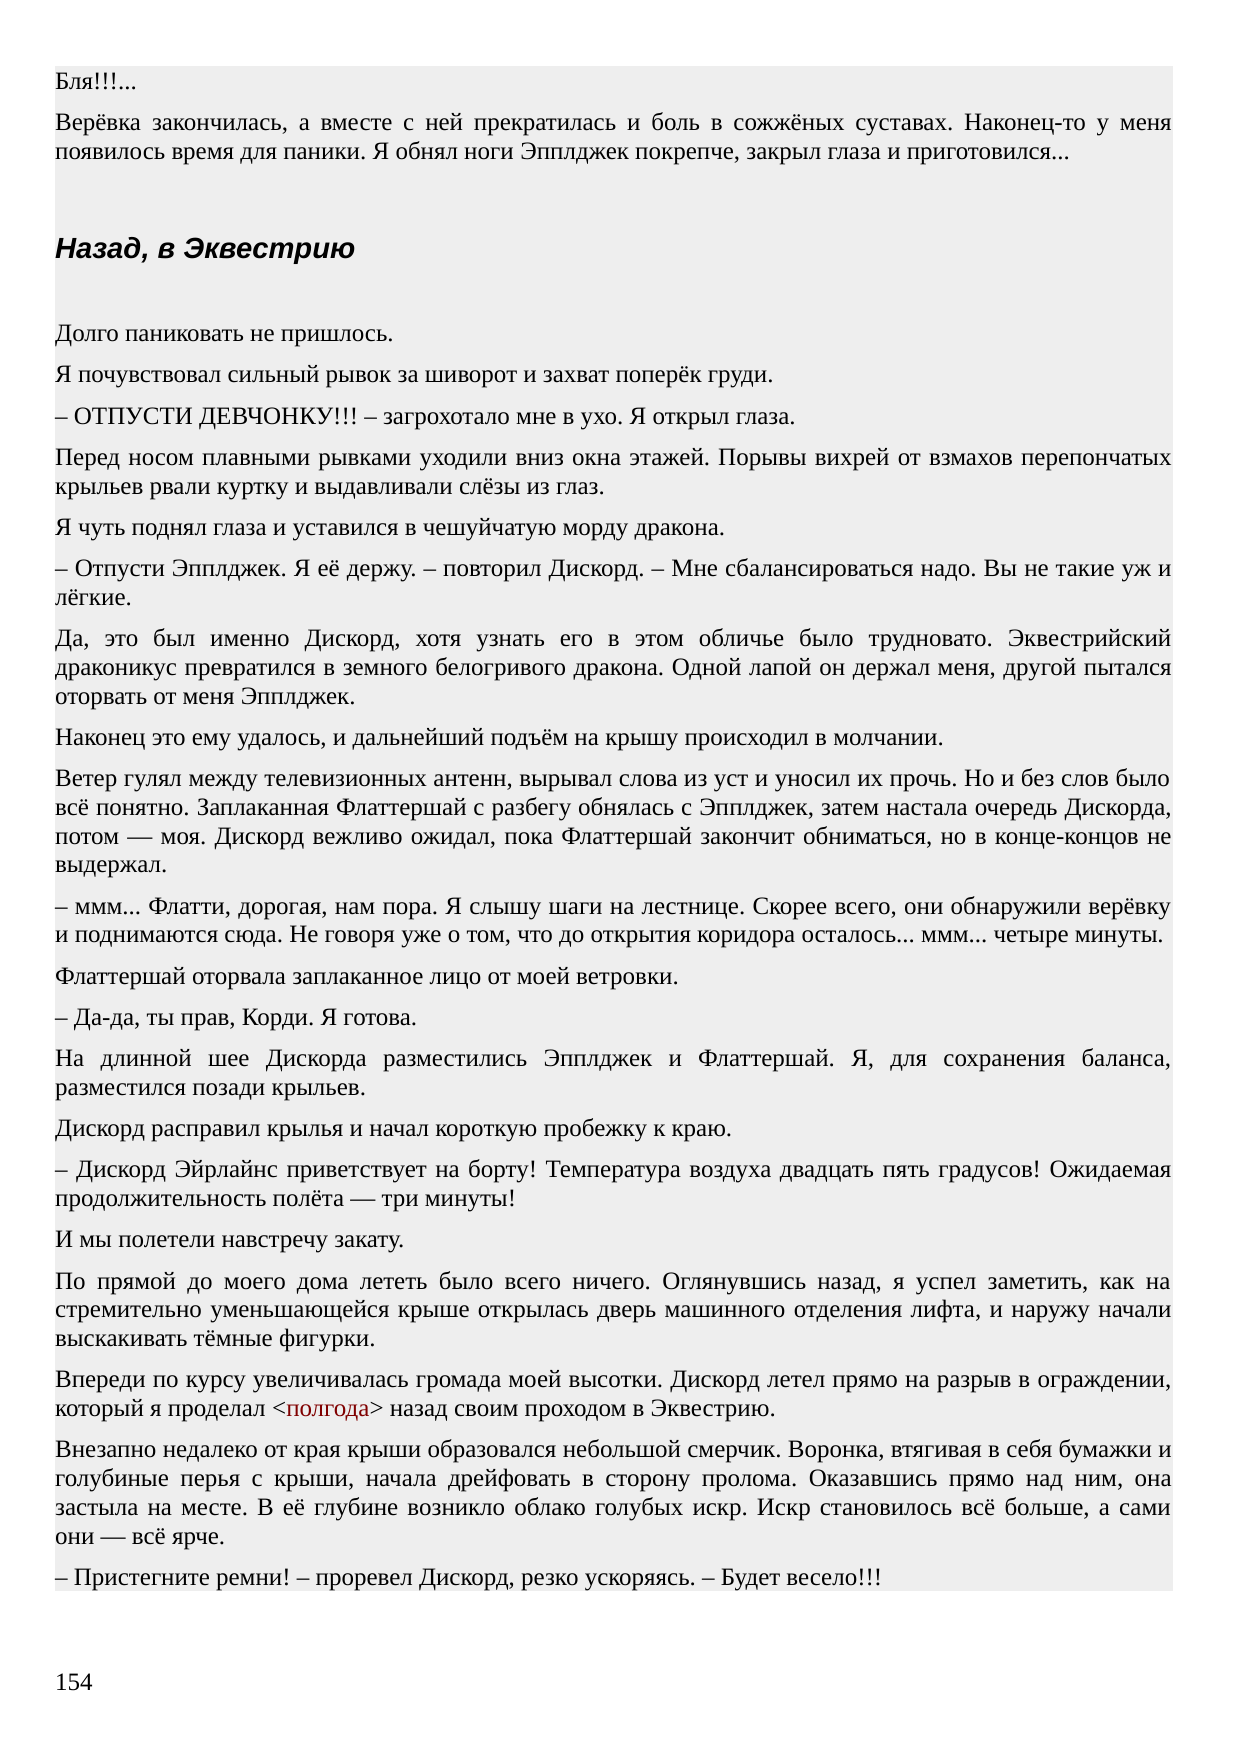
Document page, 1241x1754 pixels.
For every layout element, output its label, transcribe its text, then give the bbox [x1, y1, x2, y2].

text Верёвка закончилась, а вместе с ней прекратилась и боль в сожжёных суставах. Наконец-то у меня появилось время для паники. Я обнял ноги Эпплджек покрепче, закрыл глаза и приготовился... [55, 107, 1173, 165]
text Долго паниковать не пришлось. [55, 318, 1173, 347]
text – Дискорд Эйрлайнс приветствует на борту! Температура воздуха двадцать пять градусов! Ожидаемая продолжительность полёта — три минуты! [55, 1154, 1173, 1212]
text На длинной шее Дискорда разместились Эпплджек и Флаттершай. Я, для сохранения баланса, разместился позади крыльев. [55, 1043, 1173, 1101]
text Да, это был именно Дискорд, хотя узнать его в этом обличье было трудновато. Эквестрийский драконикус превратился в земного белогривого дракона. Одной лапой он держал меня, другой пытался оторвать от меня Эпплджек. [55, 623, 1173, 709]
subtitle Назад, в Эквестрию [55, 231, 1173, 264]
text Впереди по курсу увеличивалась громада моей высотки. Дискорд летел прямо на разрыв в ограждении, который я проделал <полгода> назад своим проходом в Эквестрию. [55, 1364, 1173, 1422]
text Ветер гулял между телевизионных антенн, вырывал слова из уст и уносил их прочь. Но и без слов было всё понятно. Заплаканная Флаттершай с разбегу обнялась с Эпплджек, затем настала очередь Дискорда, потом — моя. Дискорд вежливо ожидал, пока Флаттершай закончит обниматься, но в конце-концов не выдержал. [55, 763, 1173, 878]
text – Да-да, ты прав, Корди. Я готова. [55, 1002, 1173, 1031]
text По прямой до моего дома лететь было всего ничего. Оглянувшись назад, я успел заметить, как на стремительно уменьшающейся крыше открылась дверь машинного отделения лифта, и наружу начали выскакивать тёмные фигурки. [55, 1266, 1173, 1352]
text Внезапно недалеко от края крыши образовался небольшой смерчик. Воронка, втягивая в себя бумажки и голубиные перья с крыши, начала дрейфовать в сторону пролома. Оказавшись прямо над ним, она застыла на месте. В её глубине возникло облако голубых искр. Искр становилось всё больше, а сами они — всё ярче. [55, 1434, 1173, 1549]
text Бля!!!... [55, 66, 1173, 95]
text – Отпусти Эпплджек. Я её держу. – повторил Дискорд. – Мне сбалансироваться надо. Вы не такие уж и лёгкие. [55, 553, 1173, 611]
text – ммм... Флатти, дорогая, нам пора. Я слышу шаги на лестнице. Скорее всего, они обнаружили верёвку и поднимаются сюда. Не говоря уже о том, что до открытия коридора осталось... ммм... четыре минуты. [55, 891, 1173, 948]
text Я чуть поднял глаза и уставился в чешуйчатую морду дракона. [55, 512, 1173, 541]
text – ОТПУСТИ ДЕВЧОНКУ!!! – загрохотало мне в ухо. Я открыл глаза. [55, 401, 1173, 429]
text Я почувствовал сильный рывок за шиворот и захват поперёк груди. [55, 359, 1173, 388]
text Флаттершай оторвала заплаканное лицо от моей ветровки. [55, 961, 1173, 989]
text Перед носом плавными рывками уходили вниз окна этажей. Порывы вихрей от взмахов перепончатых крыльев рвали куртку и выдавливали слёзы из глаз. [55, 442, 1173, 499]
text И мы полетели навстречу закату. [55, 1224, 1173, 1253]
text – Пристегните ремни! – проревел Дискорд, резко ускоряясь. – Будет весело!!! [55, 1562, 1173, 1591]
text Наконец это ему удалось, и дальнейший подъём на крышу происходил в молчании. [55, 722, 1173, 751]
text Дискорд расправил крылья и начал короткую пробежку к краю. [55, 1113, 1173, 1142]
